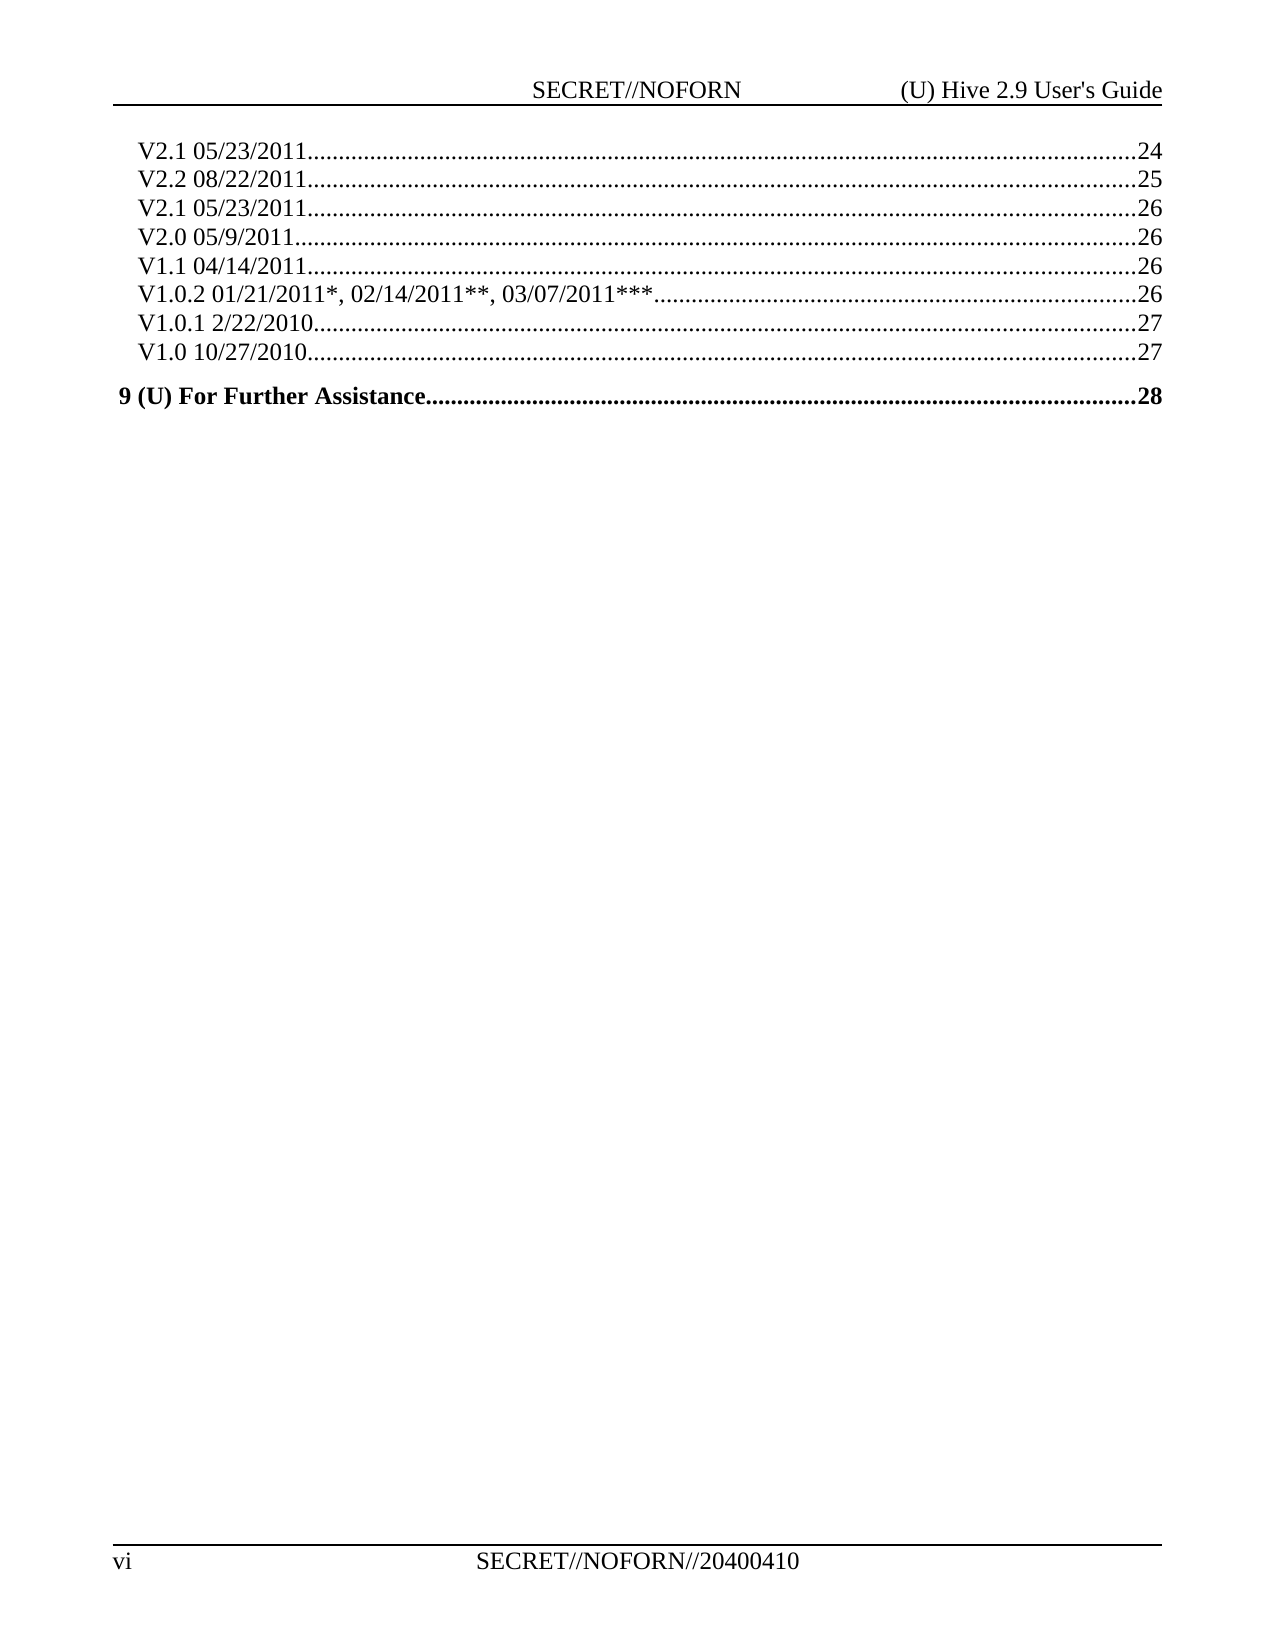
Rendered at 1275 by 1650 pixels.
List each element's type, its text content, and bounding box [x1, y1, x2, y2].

text V1.0 10/27/2010 27 [137, 337, 1162, 366]
text V1.0.2 01/21/2011*, 02/14/2011**, 03/07/2011*** 26 [137, 279, 1162, 308]
text V2.1 05/23/2011 26 [137, 193, 1162, 222]
text V2.0 05/9/2011 26 [137, 222, 1162, 251]
text V2.2 08/22/2011 25 [137, 164, 1162, 193]
text V1.0.1 2/22/2010 27 [137, 308, 1162, 337]
text V2.1 05/23/2011 24 [137, 136, 1162, 164]
text 9 (U) For Further Assistance 28 [112, 381, 1162, 409]
text V1.1 04/14/2011 26 [137, 251, 1162, 279]
